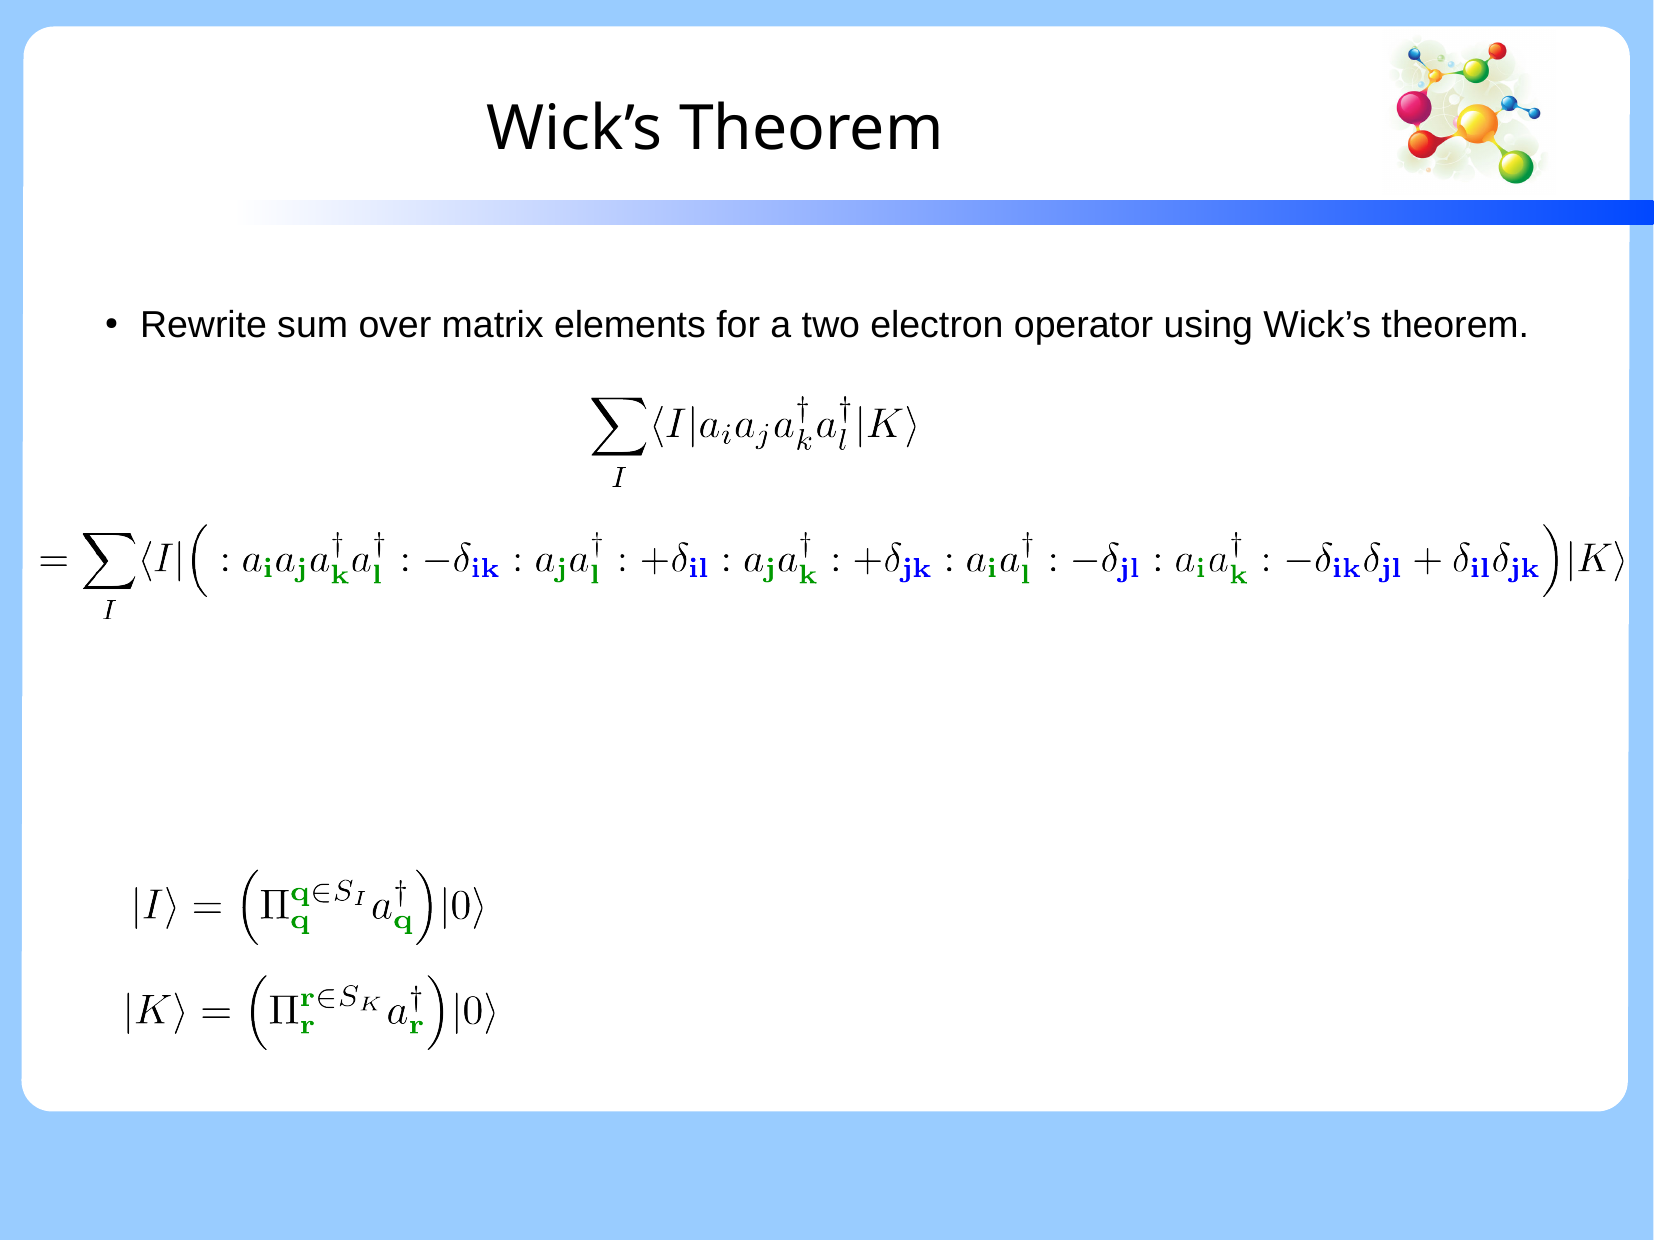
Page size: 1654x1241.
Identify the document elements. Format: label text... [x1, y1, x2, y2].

table_cell [956, 201, 961, 224]
table_cell [873, 201, 877, 224]
picture [40, 524, 1624, 619]
picture [591, 396, 916, 487]
text_box Rewrite sum over matrix elements for a two electron operator using Wick’s theorem. [90, 619, 1576, 1241]
picture [1382, 29, 1556, 195]
picture [135, 869, 483, 945]
picture [127, 975, 495, 1051]
title Wick’s Theorem [82, 49, 1332, 201]
text_box Rewrite sum over matrix elements for a two electron operator using Wick’s theorem. [90, 254, 1576, 524]
